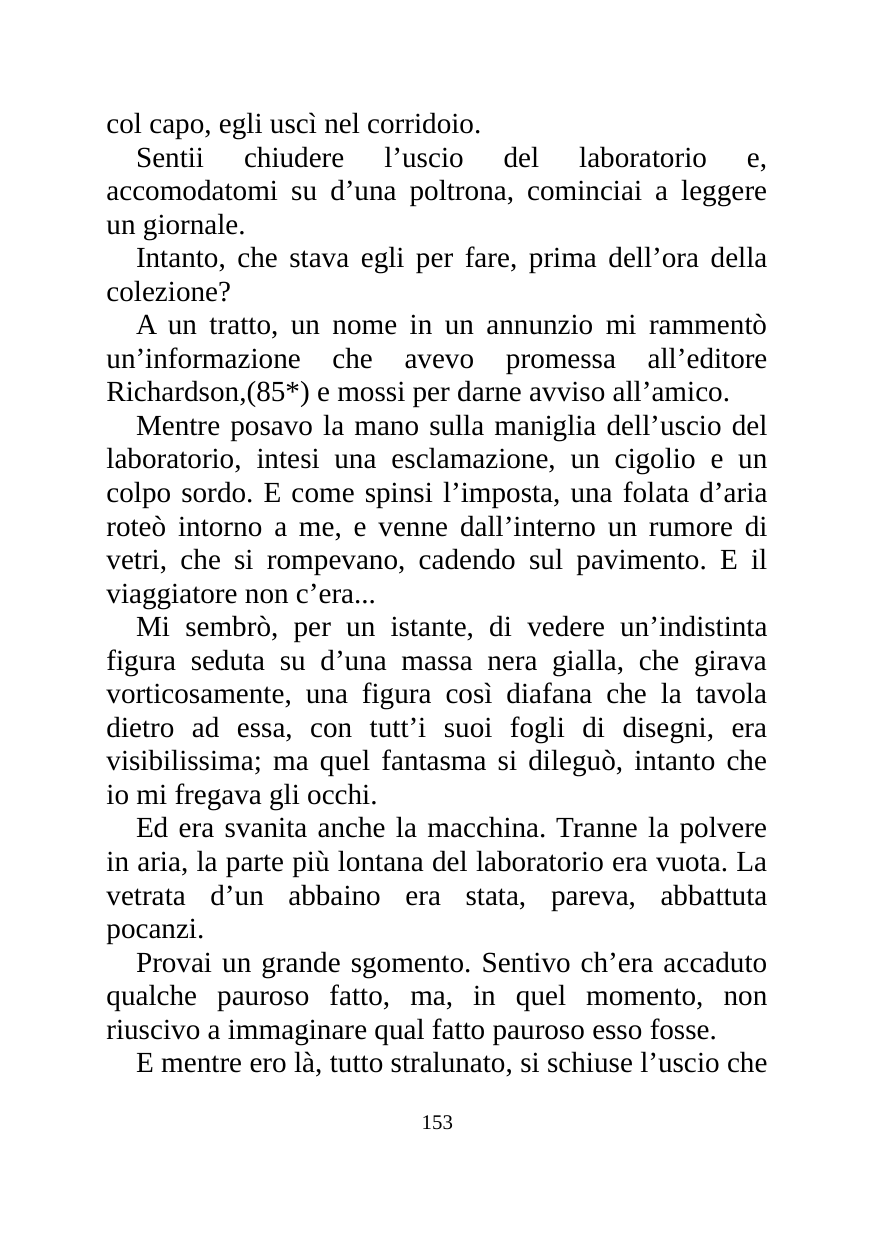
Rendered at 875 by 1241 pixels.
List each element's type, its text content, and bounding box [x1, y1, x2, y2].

text E mentre ero là, tutto stralunato, si schiuse l’uscio che [106, 1045, 768, 1079]
text Mentre posavo la mano sulla maniglia dell’uscio del laboratorio, intesi una esclamazione, un cigolio e un colpo sordo. E come spinsi l’imposta, una folata d’aria roteò intorno a me, e venne dall’interno un rumore di vetri, che si rompevano, cadendo sul pavimento. E il viaggiatore non c’era... [106, 408, 768, 609]
text col capo, egli uscì nel corridoio. [106, 106, 768, 140]
text A un tratto, un nome in un annunzio mi rammentò un’informazione che avevo promessa all’editore Richardson,(85*) e mossi per darne avviso all’amico. [106, 307, 768, 408]
text Sentii chiudere l’uscio del laboratorio e, accomodatomi su d’una poltrona, cominciai a leggere un giornale. [106, 140, 768, 240]
text Intanto, che stava egli per fare, prima dell’ora della colezione? [106, 240, 768, 307]
text Ed era svanita anche la macchina. Tranne la polvere in aria, la parte più lontana del laboratorio era vuota. La vetrata d’un abbaino era stata, pareva, abbattuta pocanzi. [106, 811, 768, 945]
text Mi sembrò, per un istante, di vedere un’indistinta figura seduta su d’una massa nera gialla, che girava vorticosamente, una figura così diafana che la tavola dietro ad essa, con tutt’i suoi fogli di disegni, era visibilissima; ma quel fantasma si dileguò, intanto che io mi fregava gli occhi. [106, 609, 768, 811]
text Provai un grande sgomento. Sentivo ch’era accaduto qualche pauroso fatto, ma, in quel momento, non riuscivo a immaginare qual fatto pauroso esso fosse. [106, 945, 768, 1045]
